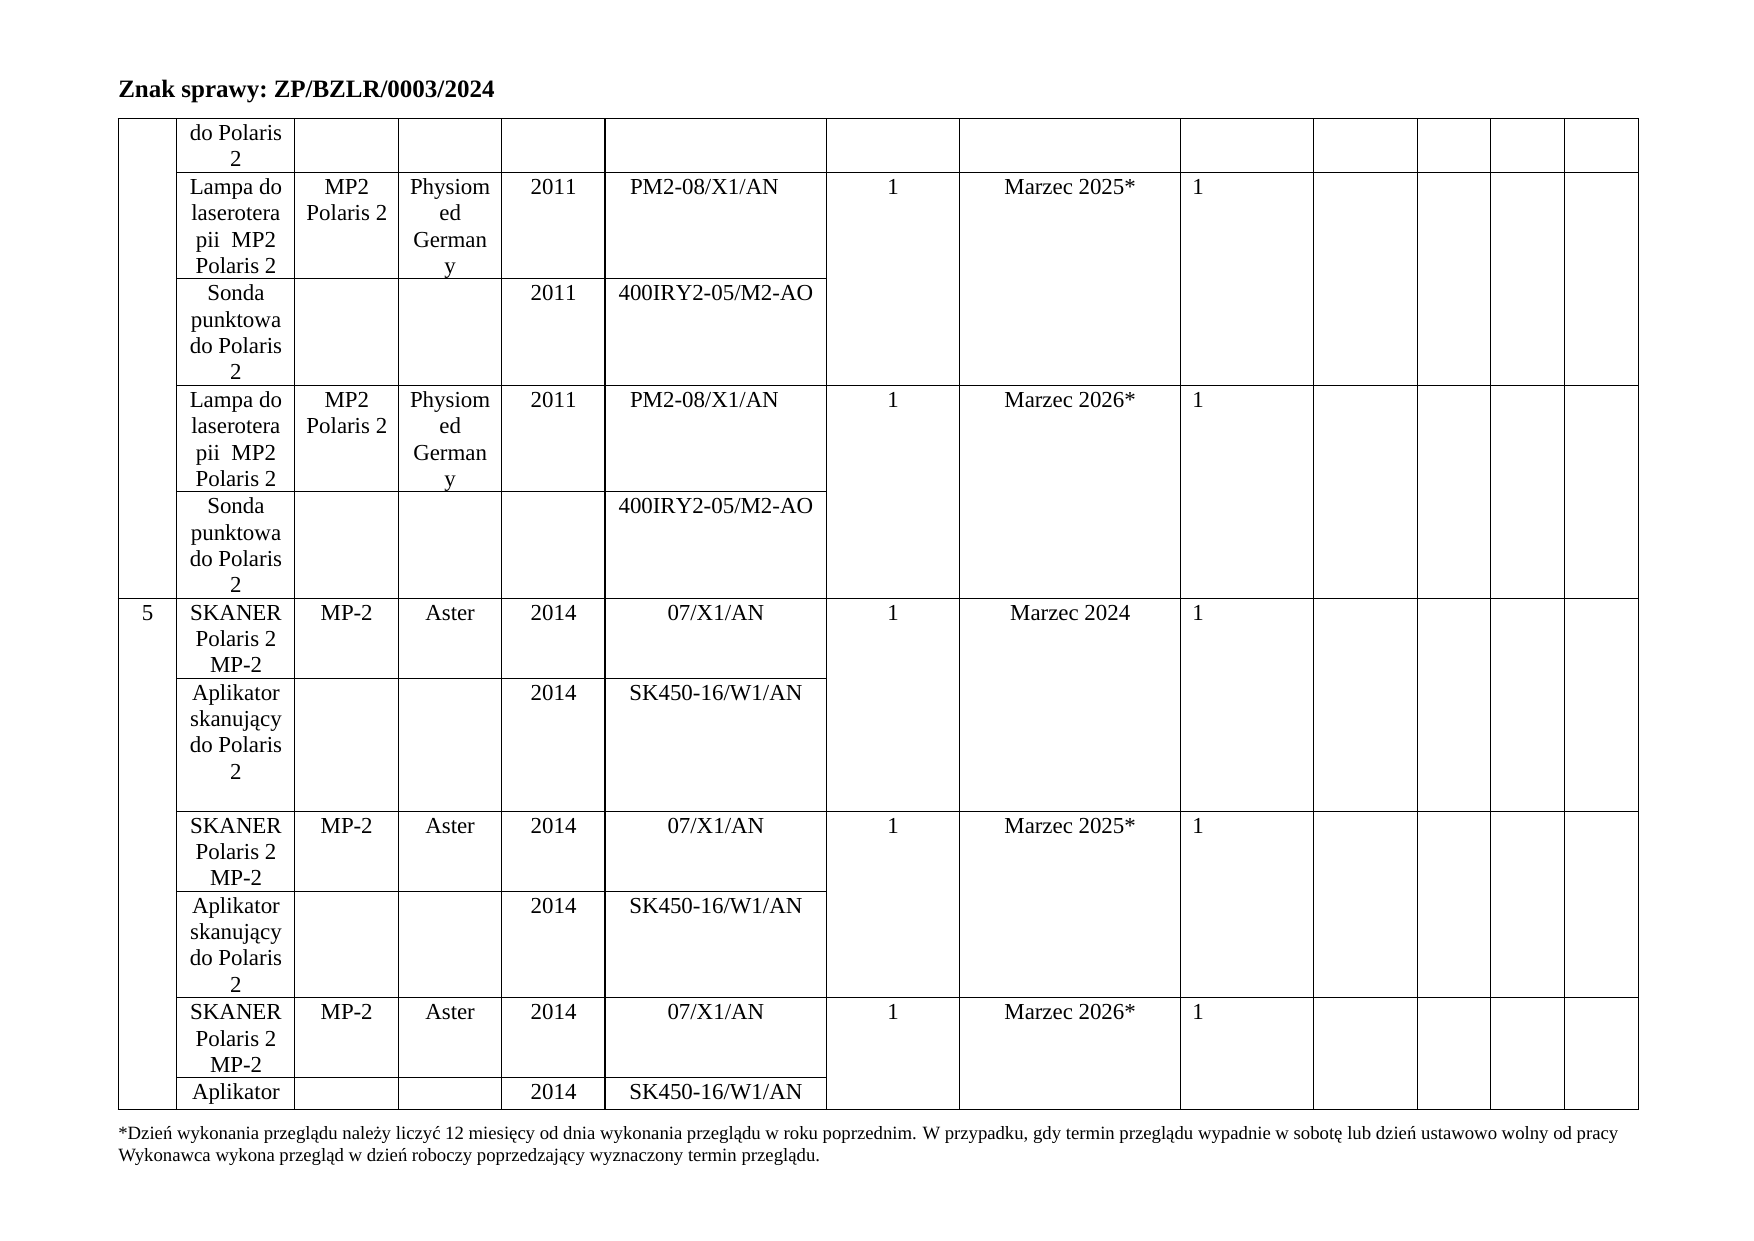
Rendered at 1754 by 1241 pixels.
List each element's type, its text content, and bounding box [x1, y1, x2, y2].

table_cell [399, 492, 501, 598]
table_cell [1418, 599, 1490, 811]
table_cell Sonda punktowa do Polaris 2 [177, 279, 294, 385]
table_cell [399, 679, 501, 811]
table_cell [1565, 386, 1638, 598]
table_header [1491, 119, 1564, 172]
table_cell 2014 [502, 1078, 604, 1108]
table_cell PM2-08/X1/AN [606, 173, 826, 278]
table_cell Physiomed Germany [399, 173, 501, 278]
table_cell [1314, 173, 1417, 385]
table_cell 2011 [502, 173, 604, 278]
table_cell 1 [827, 386, 959, 598]
table_cell 07/X1/AN [606, 599, 826, 678]
table_cell 2011 [502, 386, 604, 491]
table_cell [1491, 998, 1564, 1108]
table_header [1181, 119, 1313, 172]
table_header [119, 119, 176, 598]
table_cell 2014 [502, 679, 604, 811]
table_cell Lampa do laseroterapii MP2 Polaris 2 [177, 173, 294, 278]
table_cell [1314, 386, 1417, 598]
table_cell 1 [1181, 386, 1313, 598]
table_cell Sonda punktowa do Polaris 2 [177, 492, 294, 598]
table_cell Aster [399, 599, 501, 678]
table_cell [1314, 599, 1417, 811]
table_cell [399, 119, 501, 172]
table_cell MP-2 [295, 599, 398, 678]
table_cell MP-2 [295, 998, 398, 1077]
table_cell 2014 [502, 892, 604, 997]
table_cell 1 [827, 173, 959, 385]
table_cell 1 [1181, 173, 1313, 385]
table_cell Lampa do laseroterapii MP2 Polaris 2 [177, 386, 294, 491]
table_header [960, 119, 1180, 172]
table_cell do Polaris 2 [177, 119, 294, 172]
table_cell 1 [1181, 998, 1313, 1108]
table_cell 2014 [502, 998, 604, 1077]
table_cell [1314, 998, 1417, 1108]
table_header [1314, 119, 1417, 172]
table_cell Marzec 2025* [960, 812, 1180, 997]
table_cell Aplikator skanujący do Polaris 2 [177, 679, 294, 811]
table_cell [1418, 173, 1490, 385]
table_cell [295, 119, 398, 172]
table_cell [295, 1078, 398, 1108]
table_cell [502, 492, 604, 598]
table_cell MP2 Polaris 2 [295, 173, 398, 278]
table_cell 400IRY2-05/M2-AO [606, 279, 826, 385]
table_cell Marzec 2025* [960, 173, 1180, 385]
table_header [827, 119, 959, 172]
table_cell [1565, 812, 1638, 997]
table_cell [295, 492, 398, 598]
table_cell 2014 [502, 599, 604, 678]
table_cell [399, 892, 501, 997]
table_cell [1491, 386, 1564, 598]
table_cell 2011 [502, 279, 604, 385]
table_cell [295, 279, 398, 385]
table_cell SKANER Polaris 2 MP-2 [177, 599, 294, 678]
table_cell 2014 [502, 812, 604, 891]
table_cell [502, 119, 604, 172]
table_cell Aster [399, 998, 501, 1077]
table_cell MP2 Polaris 2 [295, 386, 398, 491]
table_cell 5 [119, 599, 176, 1108]
table_header [1565, 119, 1638, 172]
table_cell MP-2 [295, 812, 398, 891]
table_cell 07/X1/AN [606, 812, 826, 891]
table_cell Aster [399, 812, 501, 891]
table_cell [1565, 599, 1638, 811]
table_cell SKANER Polaris 2 MP-2 [177, 812, 294, 891]
table_cell [399, 1078, 501, 1108]
table_cell [1418, 386, 1490, 598]
table_cell Aplikator skanujący do Polaris 2 [177, 892, 294, 997]
table_cell [1314, 812, 1417, 997]
table_cell SK450-16/W1/AN [606, 892, 826, 997]
table_cell Physiomed Germany [399, 386, 501, 491]
table_cell [1565, 173, 1638, 385]
table_cell 1 [1181, 599, 1313, 811]
table_cell [1418, 812, 1490, 997]
table_cell [295, 679, 398, 811]
table_cell [1491, 599, 1564, 811]
table_cell Marzec 2026* [960, 998, 1180, 1108]
table_cell Aplikator [177, 1078, 294, 1108]
table_cell SKANER Polaris 2 MP-2 [177, 998, 294, 1077]
table_cell Marzec 2024 [960, 599, 1180, 811]
table_cell [1565, 998, 1638, 1108]
table_cell 1 [827, 599, 959, 811]
table_cell [295, 892, 398, 997]
table_cell SK450-16/W1/AN [606, 679, 826, 811]
table_cell 1 [827, 998, 959, 1108]
table_cell [1491, 173, 1564, 385]
table_cell [606, 119, 826, 172]
table_cell SK450-16/W1/AN [606, 1078, 826, 1108]
table_cell Marzec 2026* [960, 386, 1180, 598]
table_header [1418, 119, 1490, 172]
table_cell [399, 279, 501, 385]
table_cell 1 [1181, 812, 1313, 997]
table_cell [1418, 998, 1490, 1108]
table_cell [1491, 812, 1564, 997]
table_cell PM2-08/X1/AN [606, 386, 826, 491]
table_cell 400IRY2-05/M2-AO [606, 492, 826, 598]
table_cell 1 [827, 812, 959, 997]
table_cell 07/X1/AN [606, 998, 826, 1077]
